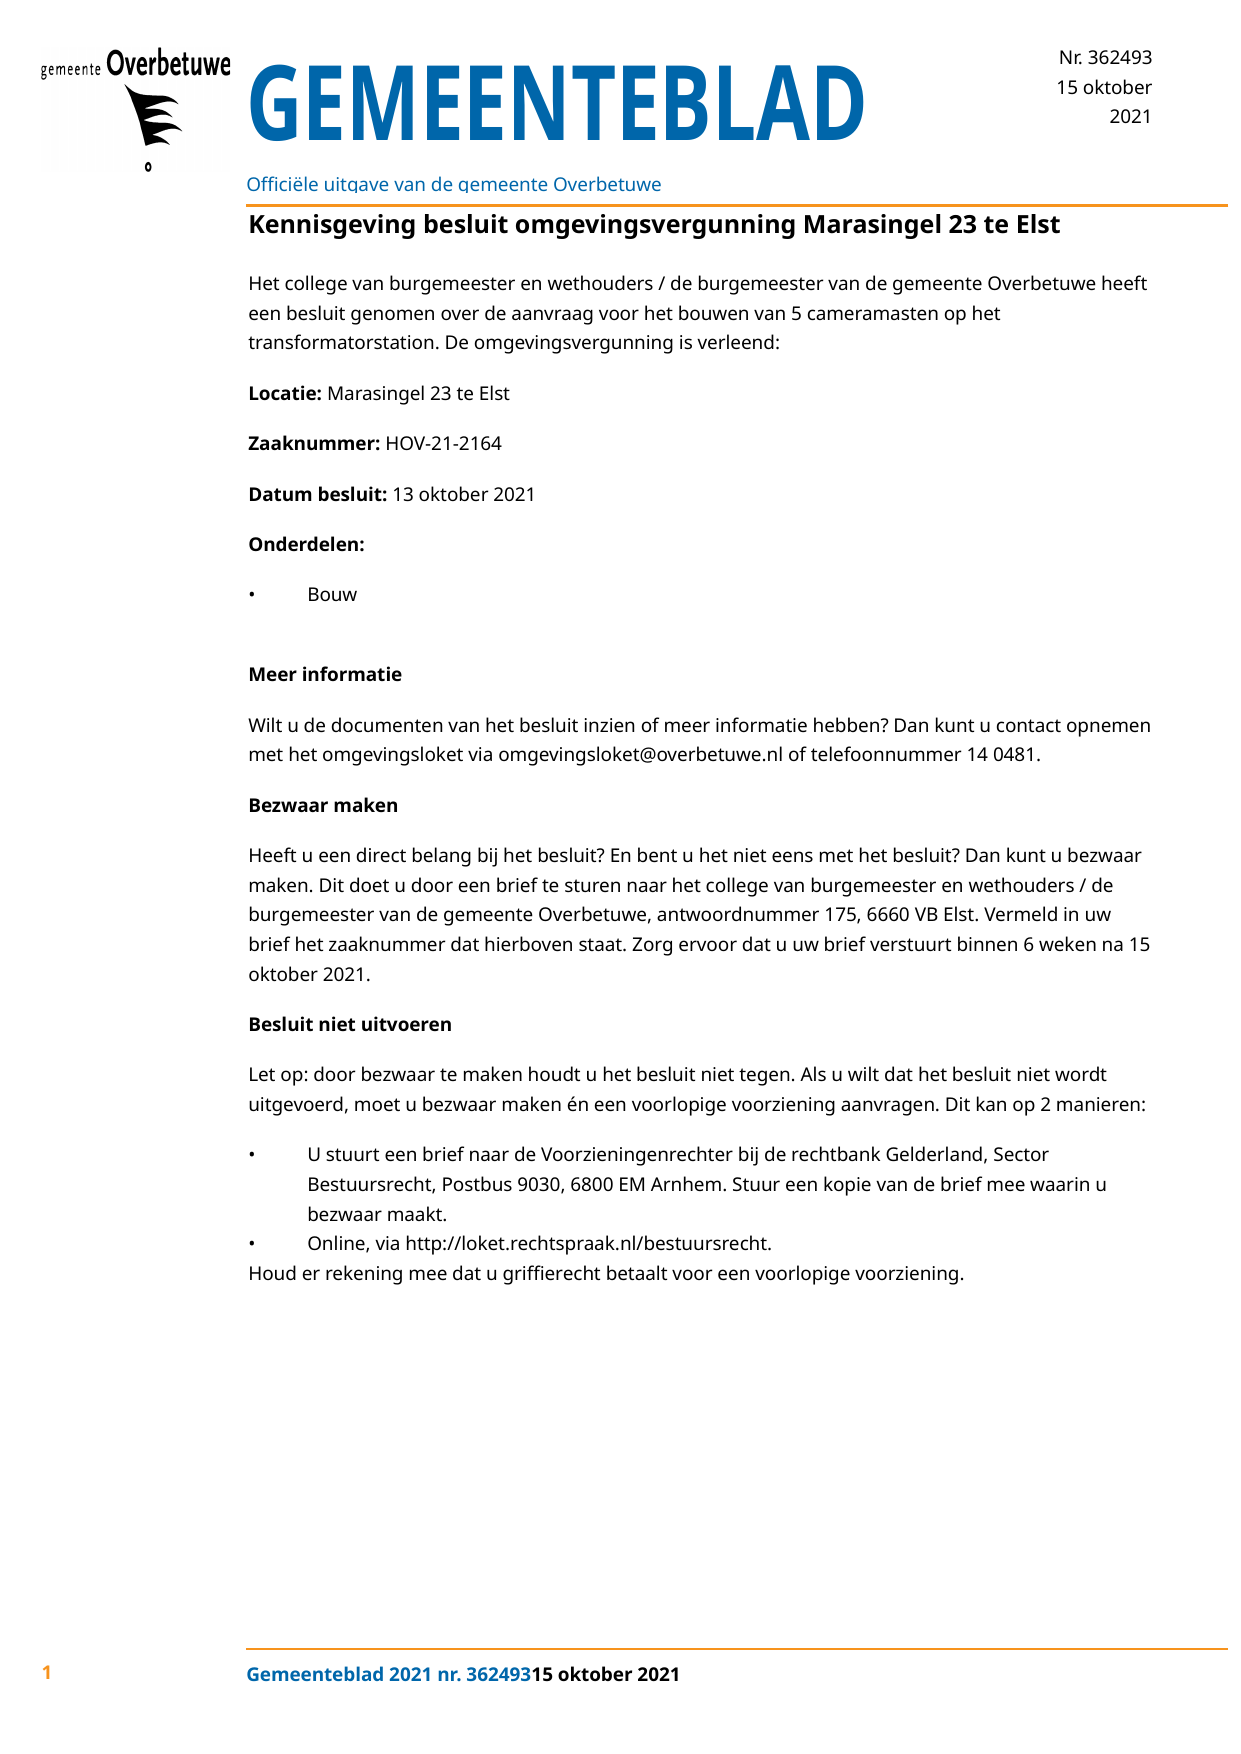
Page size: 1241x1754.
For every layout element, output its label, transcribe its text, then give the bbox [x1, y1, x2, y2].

text Kennisgeving besluit omgevingsvergunning Marasingel 23 te Elst [248, 207, 1152, 241]
text Datum besluit: 13 oktober 2021 [248, 481, 1152, 506]
text Het college van burgemeester en wethouders / de burgemeester van de gemeente Overbetuwe heeft een besluit genomen over de aanvraag voor het bouwen van 5 cameramasten op het transformatorstation. De omgevingsvergunning is verleend: [248, 270, 1152, 355]
list Online, via http://loket.rechtspraak.nl/bestuursrecht. [248, 1230, 1152, 1256]
text Meer informatie [248, 662, 1152, 687]
text Onderdelen: [248, 531, 1152, 557]
text Wilt u de documenten van het besluit inzien of meer informatie hebben? Dan kunt u contact opnemen met het omgevingsloket via omgevingsloket@overbetuwe.nl of telefoonnummer 14 0481. [248, 712, 1152, 767]
text Let op: door bezwaar te maken houdt u het besluit niet tegen. Als u wilt dat het besluit niet wordt uitgevoerd, moet u bezwaar maken én een voorlopige voorziening aanvragen. Dit kan op 2 manieren: [248, 1062, 1152, 1117]
text Zaaknummer: HOV-21-2164 [248, 430, 1152, 456]
picture [41, 47, 231, 172]
text Bezwaar maken [248, 792, 1152, 818]
text Besluit niet uitvoeren [248, 1011, 1152, 1037]
list Bouw [248, 582, 1152, 607]
text Houd er rekening mee dat u griffierecht betaalt voor een voorlopige voorziening. [248, 1260, 1152, 1286]
text Heeft u een direct belang bij het besluit? En bent u het niet eens met het besluit? Dan kunt u bezwaar maken. Dit doet u door een brief te sturen naar het college van burgemeester en wethouders / de burgemeester van de gemeente Overbetuwe, antwoordnummer 175, 6660 VB Elst. Vermeld in uw brief het zaaknummer dat hierboven staat. Zorg ervoor dat u uw brief verstuurt binnen 6 weken na 15 oktober 2021. [248, 842, 1152, 986]
list U stuurt een brief naar de Voorzieningenrechter bij de rechtbank Gelderland, Sector Bestuursrecht, Postbus 9030, 6800 EM Arnhem. Stuur een kopie van de brief mee waarin u bezwaar maakt. [248, 1142, 1152, 1226]
text Locatie: Marasingel 23 te Elst [248, 380, 1152, 406]
